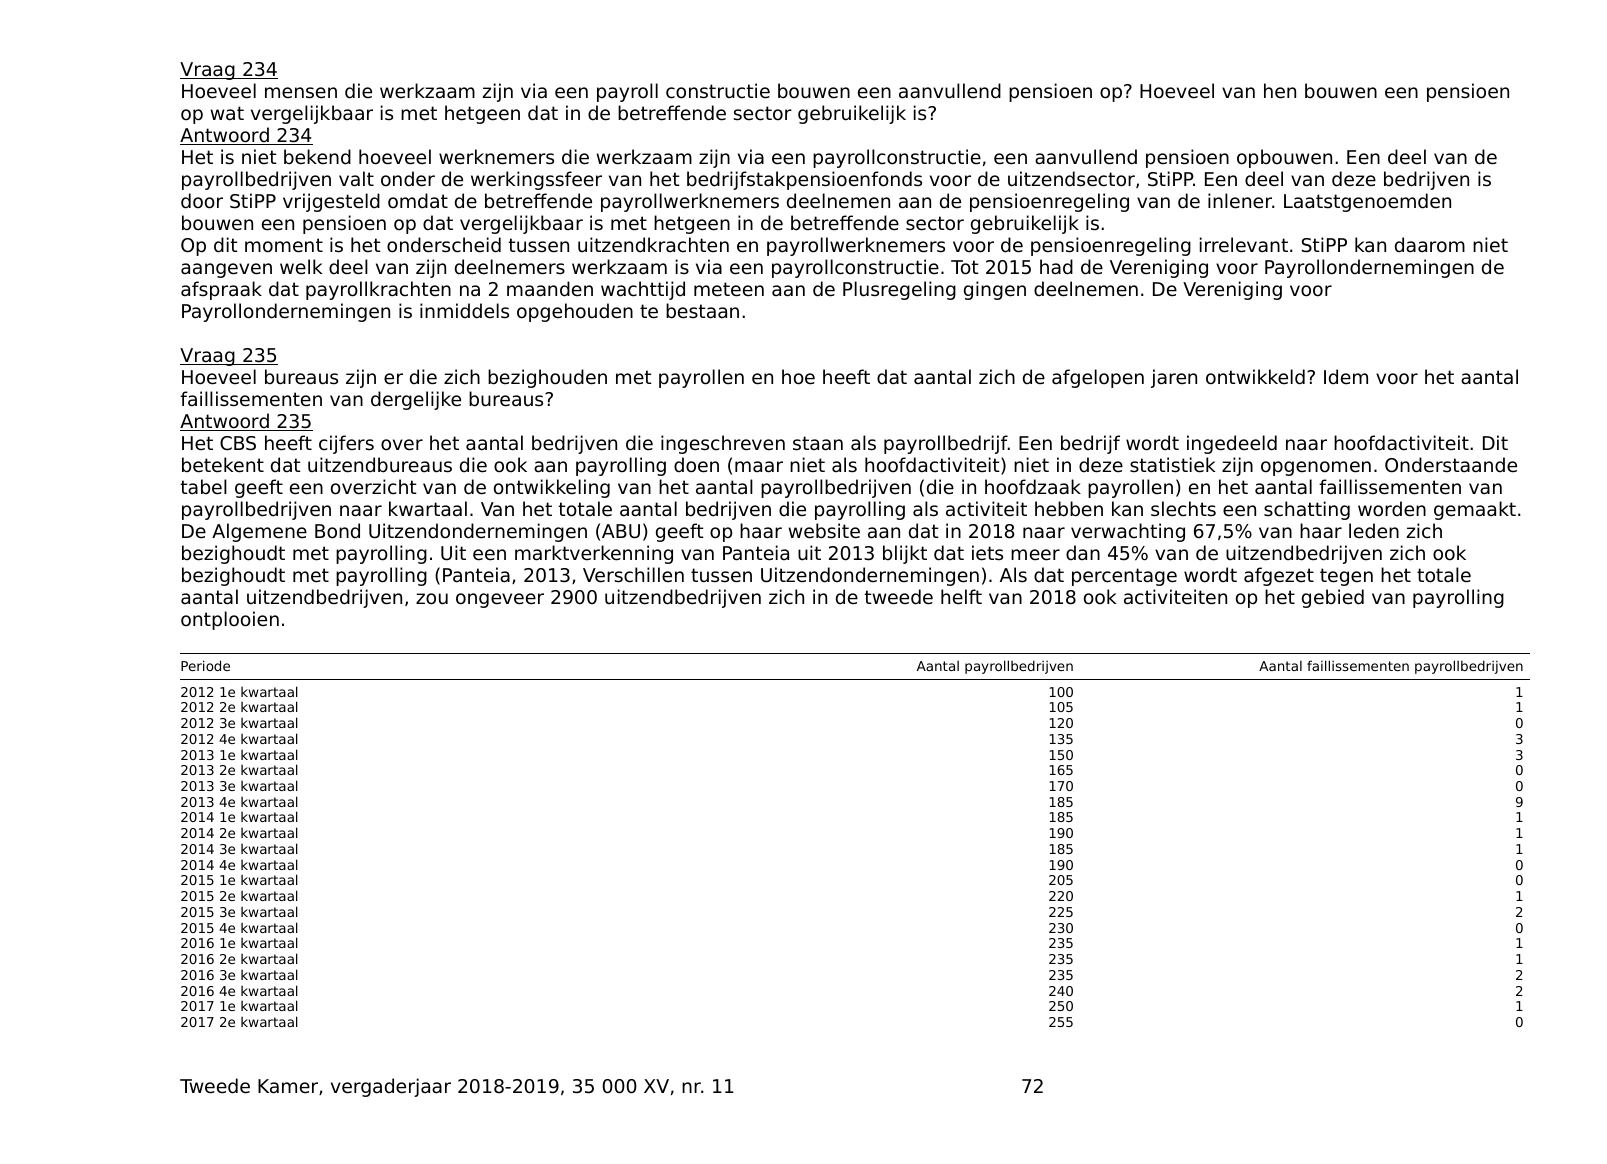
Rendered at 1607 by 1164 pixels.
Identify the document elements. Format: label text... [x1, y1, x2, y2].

table_cell 2016 1e kwartaal [180, 936, 630, 952]
table_cell 1 [1080, 810, 1529, 826]
table_cell 1 [1080, 889, 1529, 905]
table_cell 2014 4e kwartaal [180, 858, 630, 873]
table_cell 150 [630, 748, 1080, 763]
table_cell 190 [630, 826, 1080, 842]
table_cell 2013 2e kwartaal [180, 763, 630, 779]
table_cell 185 [630, 795, 1080, 810]
table_cell 2014 1e kwartaal [180, 810, 630, 826]
table_cell 250 [630, 999, 1080, 1015]
table_cell 255 [630, 1015, 1080, 1031]
table_cell 240 [630, 983, 1080, 999]
table_cell 2017 2e kwartaal [180, 1015, 630, 1031]
table_cell 120 [630, 716, 1080, 732]
table_cell 2016 3e kwartaal [180, 968, 630, 983]
text Vraag 234 [180, 59, 1529, 81]
table_cell 1 [1080, 700, 1529, 716]
table_cell 2016 4e kwartaal [180, 983, 630, 999]
table_cell 225 [630, 905, 1080, 920]
table_cell 2016 2e kwartaal [180, 952, 630, 968]
table_cell 0 [1080, 873, 1529, 889]
table_cell 2012 1e kwartaal [180, 680, 630, 700]
text Op dit moment is het onderscheid tussen uitzendkrachten en payrollwerknemers voor de pensioenregeling irrelevant. StiPP kan daarom niet aangeven welk deel van zijn deelnemers werkzaam is via een payrollconstructie. Tot 2015 had de Vereniging voor Payrollondernemingen de afspraak dat payrollkrachten na 2 maanden wachttijd meteen aan de Plusregeling gingen deelnemen. De Vereniging voor Payrollondernemingen is inmiddels opgehouden te bestaan. [180, 235, 1529, 323]
table_cell 235 [630, 968, 1080, 983]
table_cell 135 [630, 732, 1080, 747]
table_cell 0 [1080, 920, 1529, 936]
table_cell 235 [630, 936, 1080, 952]
table_cell 1 [1080, 936, 1529, 952]
table_cell 0 [1080, 1015, 1529, 1031]
table_cell 2017 1e kwartaal [180, 999, 630, 1015]
table_cell 165 [630, 763, 1080, 779]
text Hoeveel mensen die werkzaam zijn via een payroll constructie bouwen een aanvullend pensioen op? Hoeveel van hen bouwen een pensioen op wat vergelijkbaar is met hetgeen dat in de betreffende sector gebruikelijk is? [180, 81, 1529, 125]
table_cell 2013 1e kwartaal [180, 748, 630, 763]
table_header Aantal faillissementen payrollbedrijven [1080, 654, 1529, 679]
table_cell 2015 2e kwartaal [180, 889, 630, 905]
table_cell 1 [1080, 680, 1529, 700]
table_header Aantal payrollbedrijven [630, 654, 1080, 679]
text Het CBS heeft cijfers over het aantal bedrijven die ingeschreven staan als payrollbedrijf. Een bedrijf wordt ingedeeld naar hoofdactiviteit. Dit betekent dat uitzendbureaus die ook aan payrolling doen (maar niet als hoofdactiviteit) niet in deze statistiek zijn opgenomen. Onderstaande tabel geeft een overzicht van de ontwikkeling van het aantal payrollbedrijven (die in hoofdzaak payrollen) en het aantal faillissementen van payrollbedrijven naar kwartaal. Van het totale aantal bedrijven die payrolling als activiteit hebben kan slechts een schatting worden gemaakt. De Algemene Bond Uitzendondernemingen (ABU) geeft op haar website aan dat in 2018 naar verwachting 67,5% van haar leden zich bezighoudt met payrolling. Uit een marktverkenning van Panteia uit 2013 blijkt dat iets meer dan 45% van de uitzendbedrijven zich ook bezighoudt met payrolling (Panteia, 2013, Verschillen tussen Uitzendondernemingen). Als dat percentage wordt afgezet tegen het totale aantal uitzendbedrijven, zou ongeveer 2900 uitzendbedrijven zich in de tweede helft van 2018 ook activiteiten op het gebied van payrolling ontplooien. [180, 433, 1529, 631]
table_cell 3 [1080, 732, 1529, 747]
text Vraag 235 [180, 345, 1529, 367]
table_cell 230 [630, 920, 1080, 936]
table_cell 2013 3e kwartaal [180, 779, 630, 794]
table_cell 2 [1080, 968, 1529, 983]
table_cell 205 [630, 873, 1080, 889]
table_cell 2013 4e kwartaal [180, 795, 630, 810]
table_cell 2012 4e kwartaal [180, 732, 630, 747]
table_cell 2014 3e kwartaal [180, 842, 630, 857]
table_cell 1 [1080, 842, 1529, 857]
table_header Periode [180, 654, 630, 679]
table_cell 185 [630, 810, 1080, 826]
table_cell 0 [1080, 779, 1529, 794]
table_cell 9 [1080, 795, 1529, 810]
table_cell 2012 3e kwartaal [180, 716, 630, 732]
text Hoeveel bureaus zijn er die zich bezighouden met payrollen en hoe heeft dat aantal zich de afgelopen jaren ontwikkeld? Idem voor het aantal faillissementen van dergelijke bureaus? [180, 367, 1529, 411]
table_cell 2012 2e kwartaal [180, 700, 630, 716]
text Het is niet bekend hoeveel werknemers die werkzaam zijn via een payrollconstructie, een aanvullend pensioen opbouwen. Een deel van de payrollbedrijven valt onder de werkingssfeer van het bedrijfstakpensioenfonds voor de uitzendsector, StiPP. Een deel van deze bedrijven is door StiPP vrijgesteld omdat de betreffende payrollwerknemers deelnemen aan de pensioenregeling van de inlener. Laatstgenoemden bouwen een pensioen op dat vergelijkbaar is met hetgeen in de betreffende sector gebruikelijk is. [180, 147, 1529, 235]
table_cell 1 [1080, 826, 1529, 842]
table_cell 2015 3e kwartaal [180, 905, 630, 920]
table_cell 2 [1080, 983, 1529, 999]
table_cell 2015 1e kwartaal [180, 873, 630, 889]
table_cell 185 [630, 842, 1080, 857]
table_cell 0 [1080, 716, 1529, 732]
table_cell 235 [630, 952, 1080, 968]
table_cell 1 [1080, 952, 1529, 968]
table_cell 190 [630, 858, 1080, 873]
table_cell 0 [1080, 763, 1529, 779]
table_cell 2015 4e kwartaal [180, 920, 630, 936]
table_cell 170 [630, 779, 1080, 794]
table_cell 0 [1080, 858, 1529, 873]
table_cell 220 [630, 889, 1080, 905]
text Antwoord 234 [180, 125, 1529, 147]
table_cell 2014 2e kwartaal [180, 826, 630, 842]
table_cell 1 [1080, 999, 1529, 1015]
table_cell 105 [630, 700, 1080, 716]
table_cell 2 [1080, 905, 1529, 920]
table_cell 100 [630, 680, 1080, 700]
table_cell 3 [1080, 748, 1529, 763]
text Antwoord 235 [180, 411, 1529, 433]
